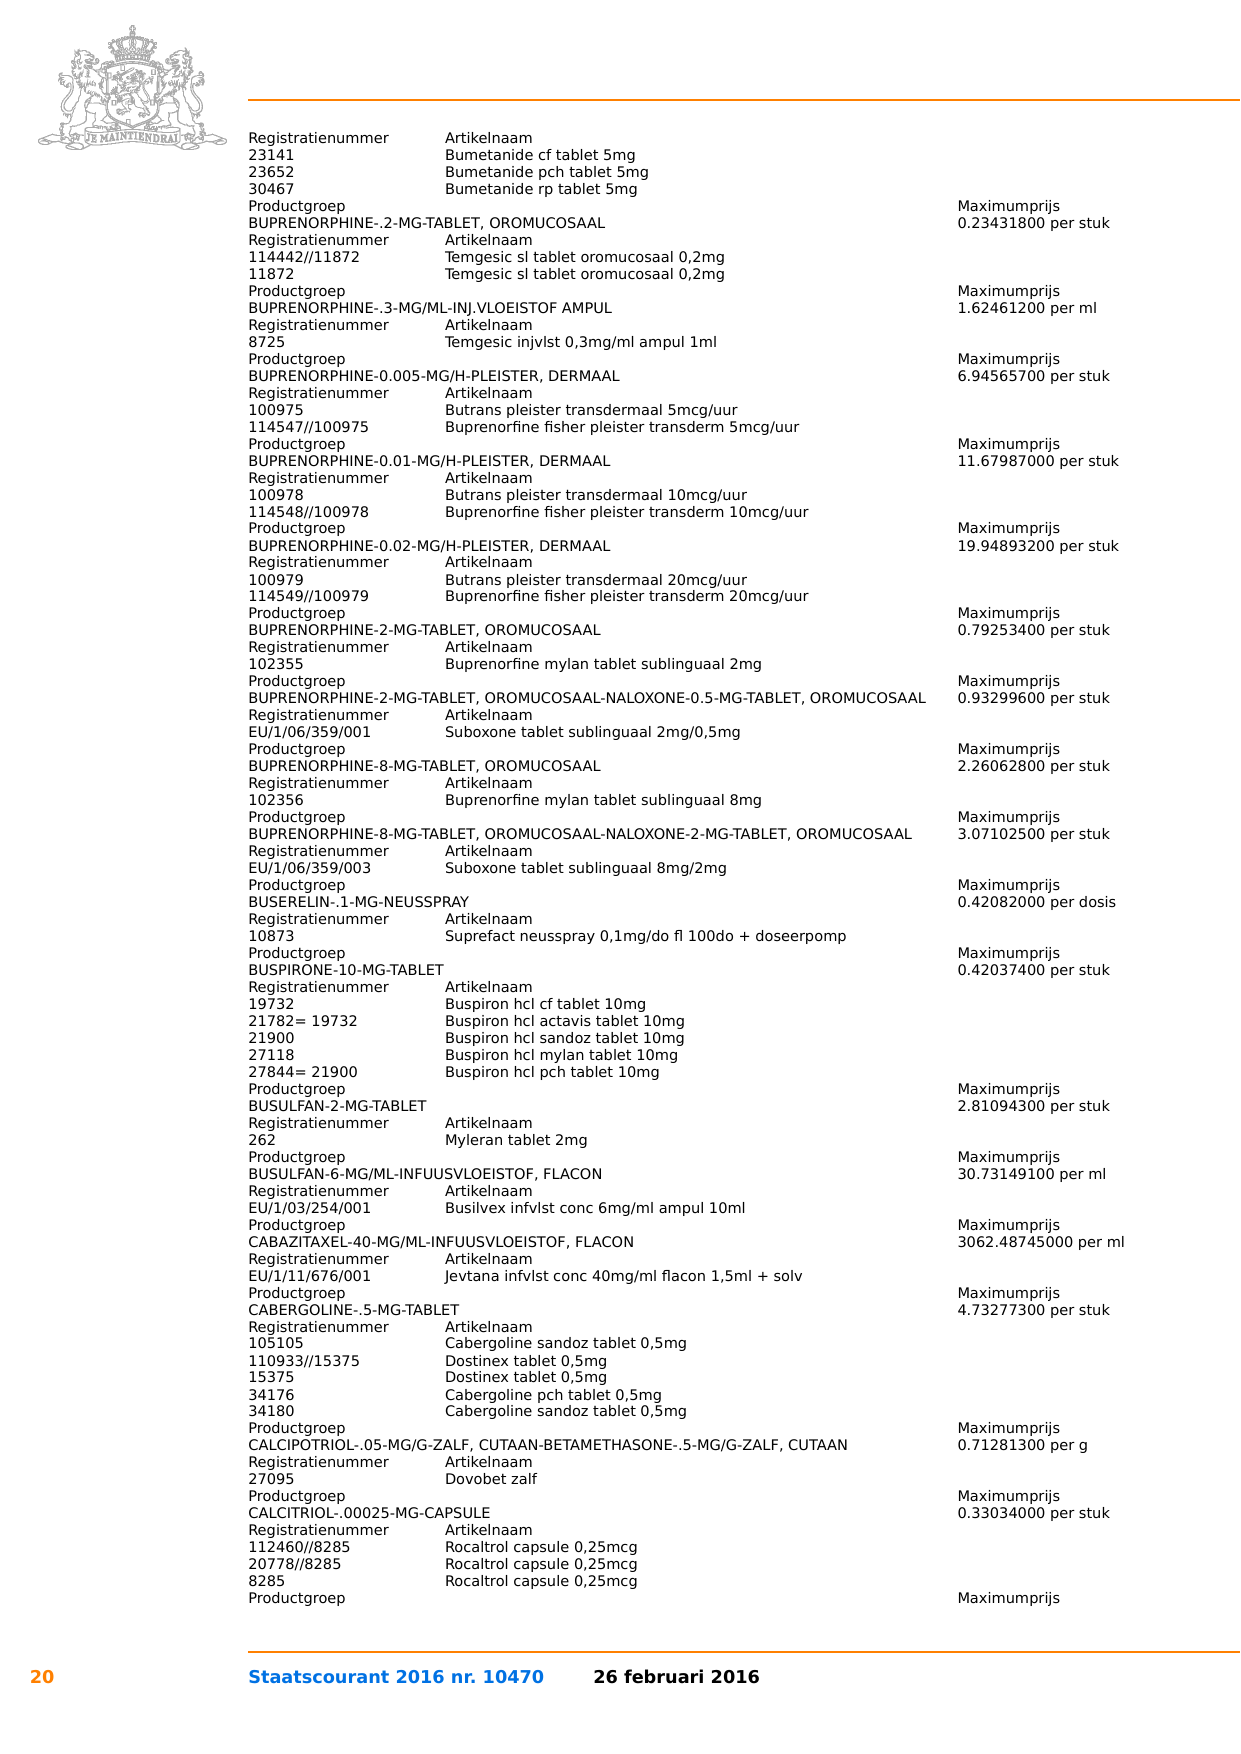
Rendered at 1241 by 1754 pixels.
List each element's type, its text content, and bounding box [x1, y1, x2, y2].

table_cell Artikelnaam [439, 1251, 951, 1267]
table_cell Maximumprijs [951, 809, 1163, 826]
table_cell BUSULFAN-6-MG/ML-INFUUSVLOEISTOF, FLACON [248, 1166, 951, 1183]
table_cell [951, 1268, 1163, 1284]
table_cell [439, 1149, 951, 1166]
table_cell Artikelnaam [439, 130, 951, 147]
table_cell [439, 809, 951, 826]
table_cell CALCIPOTRIOL-.05-MG/G-ZALF, CUTAAN-BETAMETHASONE-.5-MG/G-ZALF, CUTAAN [248, 1437, 951, 1454]
table_cell Maximumprijs [951, 1420, 1163, 1437]
table_cell Suboxone tablet sublinguaal 2mg/0,5mg [439, 724, 951, 741]
table_cell 2.26062800 per stuk [951, 758, 1163, 775]
table_cell Artikelnaam [439, 843, 951, 860]
table_cell Registratienummer [248, 1454, 439, 1471]
table_cell Myleran tablet 2mg [439, 1132, 951, 1149]
table_cell 0.42082000 per dosis [951, 894, 1163, 911]
table_cell EU/1/06/359/003 [248, 860, 439, 877]
table_cell Buspiron hcl actavis tablet 10mg [439, 1013, 951, 1030]
table_cell CABAZITAXEL-40-MG/ML-INFUUSVLOEISTOF, FLACON [248, 1234, 951, 1251]
table_cell 102356 [248, 792, 439, 809]
table_cell Registratienummer [248, 1319, 439, 1335]
table_cell Cabergoline sandoz tablet 0,5mg [439, 1403, 951, 1420]
table_cell [439, 877, 951, 894]
table_cell [951, 130, 1163, 147]
table_cell Registratienummer [248, 1115, 439, 1132]
table_cell Productgroep [248, 1149, 439, 1166]
table_cell 23652 [248, 164, 439, 181]
table_cell EU/1/11/676/001 [248, 1268, 439, 1284]
table_cell [951, 317, 1163, 334]
table_cell Artikelnaam [439, 979, 951, 996]
table_cell [951, 843, 1163, 860]
table_cell [951, 1454, 1163, 1471]
table_cell BUPRENORPHINE-8-MG-TABLET, OROMUCOSAAL-NALOXONE-2-MG-TABLET, OROMUCOSAAL [248, 826, 951, 843]
table_cell [439, 1420, 951, 1437]
table_cell BUSPIRONE-10-MG-TABLET [248, 962, 951, 979]
table_cell Artikelnaam [439, 1183, 951, 1199]
table_cell Maximumprijs [951, 198, 1163, 215]
table_cell Registratienummer [248, 911, 439, 928]
table_cell [951, 164, 1163, 181]
table_cell Registratienummer [248, 843, 439, 860]
table_cell Suprefact neusspray 0,1mg/do fl 100do + doseerpomp [439, 928, 951, 945]
table_cell 114547//100975 [248, 419, 439, 436]
table_cell 4.73277300 per stuk [951, 1301, 1163, 1318]
table_cell 114548//100978 [248, 504, 439, 520]
table_cell Busilvex infvlst conc 6mg/ml ampul 10ml [439, 1200, 951, 1217]
table_cell 15375 [248, 1369, 439, 1386]
table_cell 27118 [248, 1047, 439, 1064]
table_cell 102355 [248, 656, 439, 673]
table_cell Maximumprijs [951, 1590, 1163, 1607]
table_cell Productgroep [248, 673, 439, 690]
table_cell [951, 1115, 1163, 1132]
table_cell [951, 232, 1163, 249]
table_cell [951, 1556, 1163, 1573]
table_cell 11872 [248, 266, 439, 283]
table_cell [951, 707, 1163, 724]
table_cell Productgroep [248, 520, 439, 537]
table_cell [951, 1183, 1163, 1199]
table_cell BUPRENORPHINE-0.005-MG/H-PLEISTER, DERMAAL [248, 368, 951, 384]
table_cell Maximumprijs [951, 741, 1163, 758]
table_cell Rocaltrol capsule 0,25mcg [439, 1573, 951, 1590]
table_cell 8725 [248, 334, 439, 351]
table_cell 114549//100979 [248, 588, 439, 605]
table_cell Bumetanide pch tablet 5mg [439, 164, 951, 181]
table_cell [951, 1573, 1163, 1590]
table_cell Maximumprijs [951, 520, 1163, 537]
table_cell Productgroep [248, 605, 439, 622]
table_cell [951, 334, 1163, 351]
table_cell BUPRENORPHINE-0.01-MG/H-PLEISTER, DERMAAL [248, 453, 951, 469]
table_cell Cabergoline pch tablet 0,5mg [439, 1386, 951, 1403]
table_cell Productgroep [248, 1488, 439, 1505]
table_cell 34176 [248, 1386, 439, 1403]
table_cell [439, 1590, 951, 1607]
table_cell 0.71281300 per g [951, 1437, 1163, 1454]
table_cell [951, 1369, 1163, 1386]
table_cell Dostinex tablet 0,5mg [439, 1369, 951, 1386]
table_cell Rocaltrol capsule 0,25mcg [439, 1556, 951, 1573]
table_cell 34180 [248, 1403, 439, 1420]
table_cell [951, 1047, 1163, 1064]
table_cell Registratienummer [248, 130, 439, 147]
table_cell Artikelnaam [439, 1522, 951, 1539]
table_cell Buspiron hcl pch tablet 10mg [439, 1064, 951, 1081]
table_cell Maximumprijs [951, 605, 1163, 622]
table_cell Temgesic sl tablet oromucosaal 0,2mg [439, 249, 951, 266]
table_cell [439, 673, 951, 690]
table_cell [439, 1488, 951, 1505]
table_cell Maximumprijs [951, 1217, 1163, 1233]
table_cell [951, 1064, 1163, 1081]
table_cell BUPRENORPHINE-.2-MG-TABLET, OROMUCOSAAL [248, 215, 951, 232]
picture [38, 25, 227, 150]
table_cell 27095 [248, 1471, 439, 1488]
table_cell 6.94565700 per stuk [951, 368, 1163, 384]
table_cell [951, 1200, 1163, 1217]
table_cell CABERGOLINE-.5-MG-TABLET [248, 1301, 951, 1318]
table_cell [439, 351, 951, 368]
table_cell Productgroep [248, 877, 439, 894]
table_cell Buprenorfine fisher pleister transderm 10mcg/uur [439, 504, 951, 520]
table_cell EU/1/03/254/001 [248, 1200, 439, 1217]
table_cell Productgroep [248, 741, 439, 758]
table_cell Maximumprijs [951, 351, 1163, 368]
table_cell Maximumprijs [951, 1081, 1163, 1098]
table_cell Rocaltrol capsule 0,25mcg [439, 1539, 951, 1556]
table_cell Bumetanide rp tablet 5mg [439, 181, 951, 198]
table_cell [439, 436, 951, 452]
table_cell Registratienummer [248, 979, 439, 996]
table_cell BUPRENORPHINE-2-MG-TABLET, OROMUCOSAAL [248, 622, 951, 639]
table_cell [439, 605, 951, 622]
table_cell Productgroep [248, 809, 439, 826]
table_cell Productgroep [248, 1285, 439, 1301]
table_cell [951, 470, 1163, 486]
table_cell BUSULFAN-2-MG-TABLET [248, 1098, 951, 1115]
table_cell 19.94893200 per stuk [951, 538, 1163, 554]
table_cell [951, 1403, 1163, 1420]
table_cell [951, 147, 1163, 164]
table_cell 0.33034000 per stuk [951, 1505, 1163, 1522]
table_cell Artikelnaam [439, 554, 951, 571]
table_cell [439, 945, 951, 962]
table_cell 114442//11872 [248, 249, 439, 266]
table_cell [951, 860, 1163, 877]
table_cell [951, 1251, 1163, 1267]
table_cell Registratienummer [248, 639, 439, 656]
table_cell 20778//8285 [248, 1556, 439, 1573]
table_cell 0.79253400 per stuk [951, 622, 1163, 639]
table_cell Maximumprijs [951, 1285, 1163, 1301]
table_cell Maximumprijs [951, 283, 1163, 300]
table_cell Registratienummer [248, 385, 439, 402]
table_cell [951, 979, 1163, 996]
table_cell Maximumprijs [951, 945, 1163, 962]
table_cell Artikelnaam [439, 911, 951, 928]
table_cell Buprenorfine fisher pleister transderm 5mcg/uur [439, 419, 951, 436]
table_cell Artikelnaam [439, 317, 951, 334]
table_cell [951, 181, 1163, 198]
table_cell Registratienummer [248, 1522, 439, 1539]
table_cell Artikelnaam [439, 385, 951, 402]
table_cell [951, 639, 1163, 656]
table_cell [951, 486, 1163, 503]
table_cell BUPRENORPHINE-0.02-MG/H-PLEISTER, DERMAAL [248, 538, 951, 554]
table_cell 8285 [248, 1573, 439, 1590]
table_cell Artikelnaam [439, 639, 951, 656]
table_cell 3.07102500 per stuk [951, 826, 1163, 843]
table_cell 27844= 21900 [248, 1064, 439, 1081]
table_cell Butrans pleister transdermaal 5mcg/uur [439, 402, 951, 418]
table_cell [439, 1081, 951, 1098]
table_cell Buprenorfine mylan tablet sublinguaal 2mg [439, 656, 951, 673]
table_cell Butrans pleister transdermaal 20mcg/uur [439, 571, 951, 588]
table_cell [951, 249, 1163, 266]
table_cell 23141 [248, 147, 439, 164]
table_cell CALCITRIOL-.00025-MG-CAPSULE [248, 1505, 951, 1522]
table_cell Buspiron hcl sandoz tablet 10mg [439, 1030, 951, 1047]
table_cell Maximumprijs [951, 1149, 1163, 1166]
table_cell Bumetanide cf tablet 5mg [439, 147, 951, 164]
table_cell [951, 1386, 1163, 1403]
table_cell 19732 [248, 996, 439, 1013]
table_cell [951, 1471, 1163, 1488]
table_cell [951, 402, 1163, 418]
table_cell [951, 656, 1163, 673]
table_cell 21782= 19732 [248, 1013, 439, 1030]
table_cell Productgroep [248, 1081, 439, 1098]
table_cell Productgroep [248, 283, 439, 300]
table_cell Productgroep [248, 351, 439, 368]
table_cell 30.73149100 per ml [951, 1166, 1163, 1183]
table_cell Productgroep [248, 1590, 439, 1607]
table_cell BUPRENORPHINE-2-MG-TABLET, OROMUCOSAAL-NALOXONE-0.5-MG-TABLET, OROMUCOSAAL [248, 690, 951, 707]
table_cell [951, 1132, 1163, 1149]
table_cell [951, 504, 1163, 520]
table_cell [951, 588, 1163, 605]
table_cell EU/1/06/359/001 [248, 724, 439, 741]
table_cell [951, 1319, 1163, 1335]
table_cell Registratienummer [248, 317, 439, 334]
table_cell 0.93299600 per stuk [951, 690, 1163, 707]
table_cell [951, 1335, 1163, 1352]
table_cell Registratienummer [248, 1183, 439, 1199]
table_cell Artikelnaam [439, 1454, 951, 1471]
table_cell 0.23431800 per stuk [951, 215, 1163, 232]
table_cell Productgroep [248, 1217, 439, 1233]
table_cell Registratienummer [248, 1251, 439, 1267]
table_cell [439, 198, 951, 215]
table_cell Temgesic sl tablet oromucosaal 0,2mg [439, 266, 951, 283]
table_cell Buspiron hcl cf tablet 10mg [439, 996, 951, 1013]
table_cell [951, 911, 1163, 928]
table_cell 112460//8285 [248, 1539, 439, 1556]
table_cell 100978 [248, 486, 439, 503]
table_cell Registratienummer [248, 554, 439, 571]
table_cell [951, 1539, 1163, 1556]
table_cell 110933//15375 [248, 1353, 439, 1369]
table_cell 11.67987000 per stuk [951, 453, 1163, 469]
table_cell 2.81094300 per stuk [951, 1098, 1163, 1115]
table_cell Registratienummer [248, 470, 439, 486]
table_cell Productgroep [248, 436, 439, 452]
table_cell Registratienummer [248, 232, 439, 249]
table_cell Productgroep [248, 945, 439, 962]
table_cell 30467 [248, 181, 439, 198]
table_cell [951, 266, 1163, 283]
table_cell [951, 1030, 1163, 1047]
table_cell [951, 1522, 1163, 1539]
table_cell [951, 385, 1163, 402]
table_cell 262 [248, 1132, 439, 1149]
table_cell [951, 554, 1163, 571]
table_cell [439, 741, 951, 758]
table_cell 0.42037400 per stuk [951, 962, 1163, 979]
table_cell 1.62461200 per ml [951, 300, 1163, 317]
table_cell Registratienummer [248, 775, 439, 792]
table_cell 3062.48745000 per ml [951, 1234, 1163, 1251]
table_cell Maximumprijs [951, 877, 1163, 894]
table_cell Artikelnaam [439, 470, 951, 486]
table_cell [951, 1013, 1163, 1030]
table_cell Buprenorfine mylan tablet sublinguaal 8mg [439, 792, 951, 809]
table_cell 100979 [248, 571, 439, 588]
table_cell [951, 996, 1163, 1013]
table_cell Artikelnaam [439, 1115, 951, 1132]
table_cell Dostinex tablet 0,5mg [439, 1353, 951, 1369]
table_cell Artikelnaam [439, 1319, 951, 1335]
table_cell Dovobet zalf [439, 1471, 951, 1488]
table_cell Maximumprijs [951, 673, 1163, 690]
table_cell [439, 1285, 951, 1301]
table_cell 21900 [248, 1030, 439, 1047]
table_cell Suboxone tablet sublinguaal 8mg/2mg [439, 860, 951, 877]
table_cell Registratienummer [248, 707, 439, 724]
table_cell Cabergoline sandoz tablet 0,5mg [439, 1335, 951, 1352]
table_cell [439, 1217, 951, 1233]
table_cell Temgesic injvlst 0,3mg/ml ampul 1ml [439, 334, 951, 351]
table_cell Artikelnaam [439, 707, 951, 724]
table_cell Buspiron hcl mylan tablet 10mg [439, 1047, 951, 1064]
table_cell BUPRENORPHINE-.3-MG/ML-INJ.VLOEISTOF AMPUL [248, 300, 951, 317]
table_cell Maximumprijs [951, 436, 1163, 452]
table_cell 105105 [248, 1335, 439, 1352]
table_cell Jevtana infvlst conc 40mg/ml flacon 1,5ml + solv [439, 1268, 951, 1284]
table_cell [951, 775, 1163, 792]
table_cell Butrans pleister transdermaal 10mcg/uur [439, 486, 951, 503]
table_cell [951, 792, 1163, 809]
table_cell [439, 520, 951, 537]
table_cell Productgroep [248, 1420, 439, 1437]
table_cell [951, 1353, 1163, 1369]
table_cell 10873 [248, 928, 439, 945]
table_cell [951, 928, 1163, 945]
table_cell [439, 283, 951, 300]
table_cell Artikelnaam [439, 232, 951, 249]
table_cell Buprenorfine fisher pleister transderm 20mcg/uur [439, 588, 951, 605]
table_cell Artikelnaam [439, 775, 951, 792]
table_cell Maximumprijs [951, 1488, 1163, 1505]
table_cell 100975 [248, 402, 439, 418]
table_cell [951, 571, 1163, 588]
table_cell [951, 419, 1163, 436]
table_cell Productgroep [248, 198, 439, 215]
table_cell [951, 724, 1163, 741]
table_cell BUPRENORPHINE-8-MG-TABLET, OROMUCOSAAL [248, 758, 951, 775]
table_cell BUSERELIN-.1-MG-NEUSSPRAY [248, 894, 951, 911]
